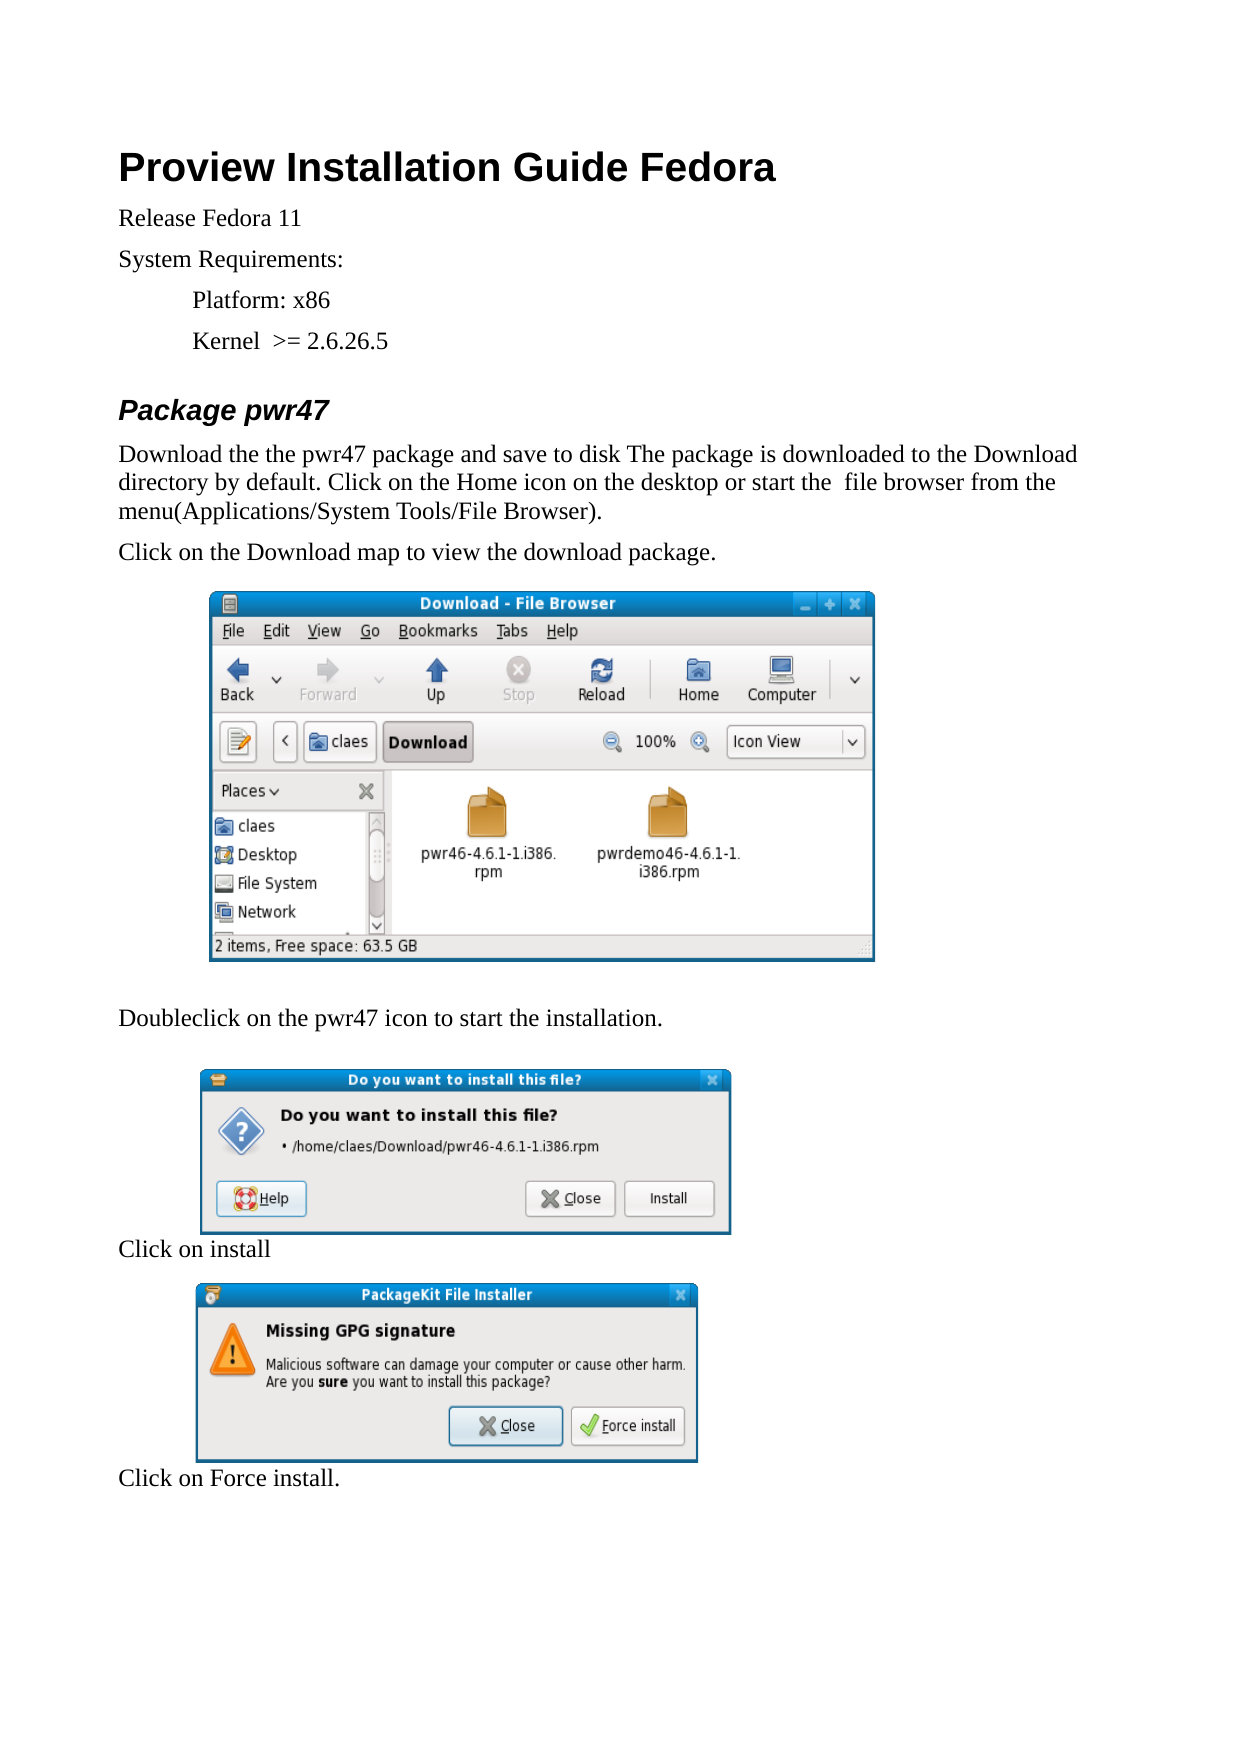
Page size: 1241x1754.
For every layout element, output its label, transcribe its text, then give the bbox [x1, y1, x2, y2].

picture [794, 591, 841, 610]
picture [200, 1069, 722, 1085]
subtitle Package pwr47 [118, 393, 1122, 426]
picture [195, 1286, 699, 1463]
picture [843, 591, 865, 610]
text Click on Force install. [118, 1276, 1122, 1491]
text Release Fedora 11 [118, 203, 1122, 231]
text Platform: x86 [192, 285, 1122, 314]
text Doubleclick on the pwr47 icon to start the installation. [118, 1003, 1122, 1032]
subtitle Proview Installation Guide Fedora [118, 143, 1122, 190]
picture [209, 594, 876, 962]
text Click on the Download map to view the download package. [118, 537, 1122, 566]
picture [200, 1073, 732, 1235]
text Download the the pwr47 package and save to disk The package is downloaded to the Download directory by default. Click on the Home icon on the desktop or start the file browser from the menu(Applications/System Tools/File Browser). [118, 439, 1122, 525]
picture [670, 1283, 690, 1300]
text Click on install [118, 1044, 1122, 1263]
text Kernel >= 2.6.26.5 [192, 326, 1122, 355]
text System Requirements: [118, 244, 1122, 273]
